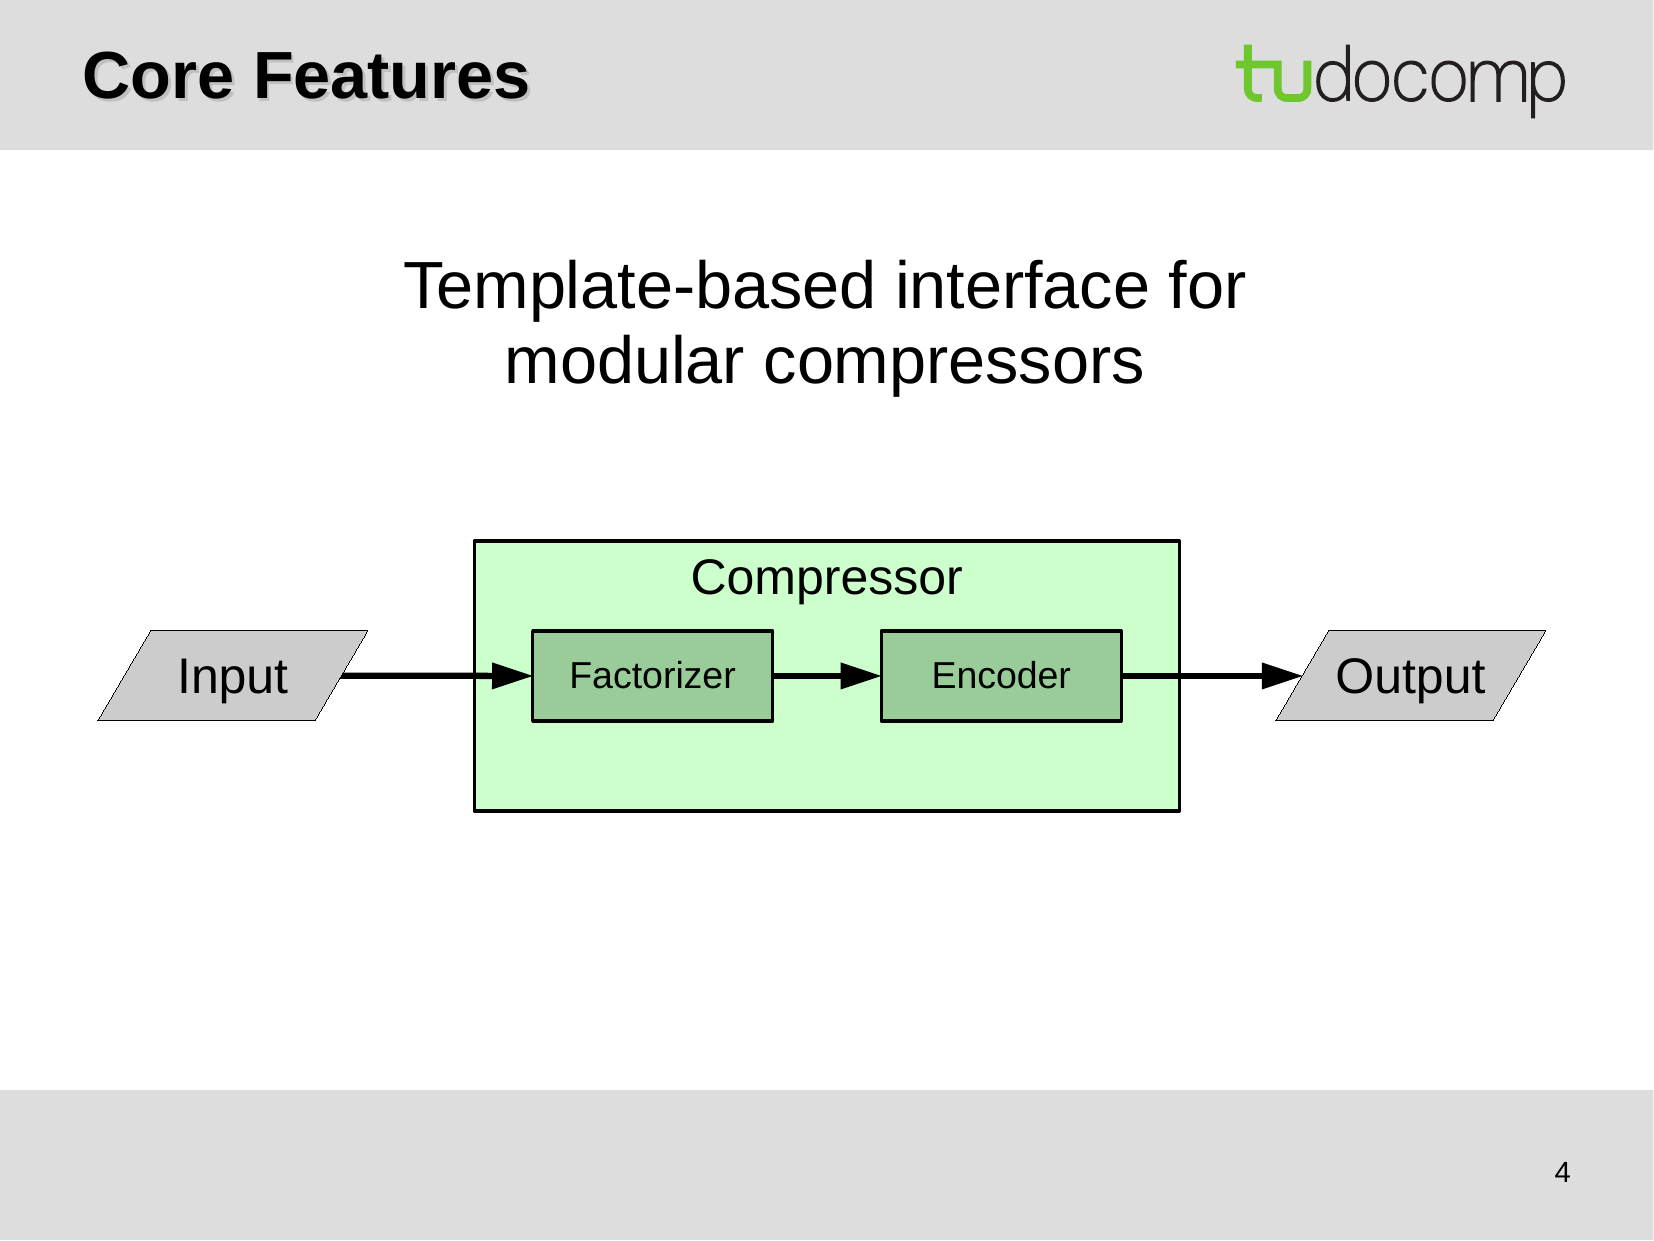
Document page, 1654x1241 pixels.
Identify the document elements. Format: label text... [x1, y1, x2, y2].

text_box Encoder [881, 630, 1122, 721]
title Core Features [82, 31, 1571, 121]
text_box Factorizer [532, 630, 773, 721]
text_box Output [1275, 630, 1546, 721]
text_box Input [97, 630, 368, 721]
text_box Template-based interface for modular compressors [388, 240, 1266, 406]
text_box Compressor [474, 677, 1180, 811]
text_box Compressor [474, 540, 1180, 675]
